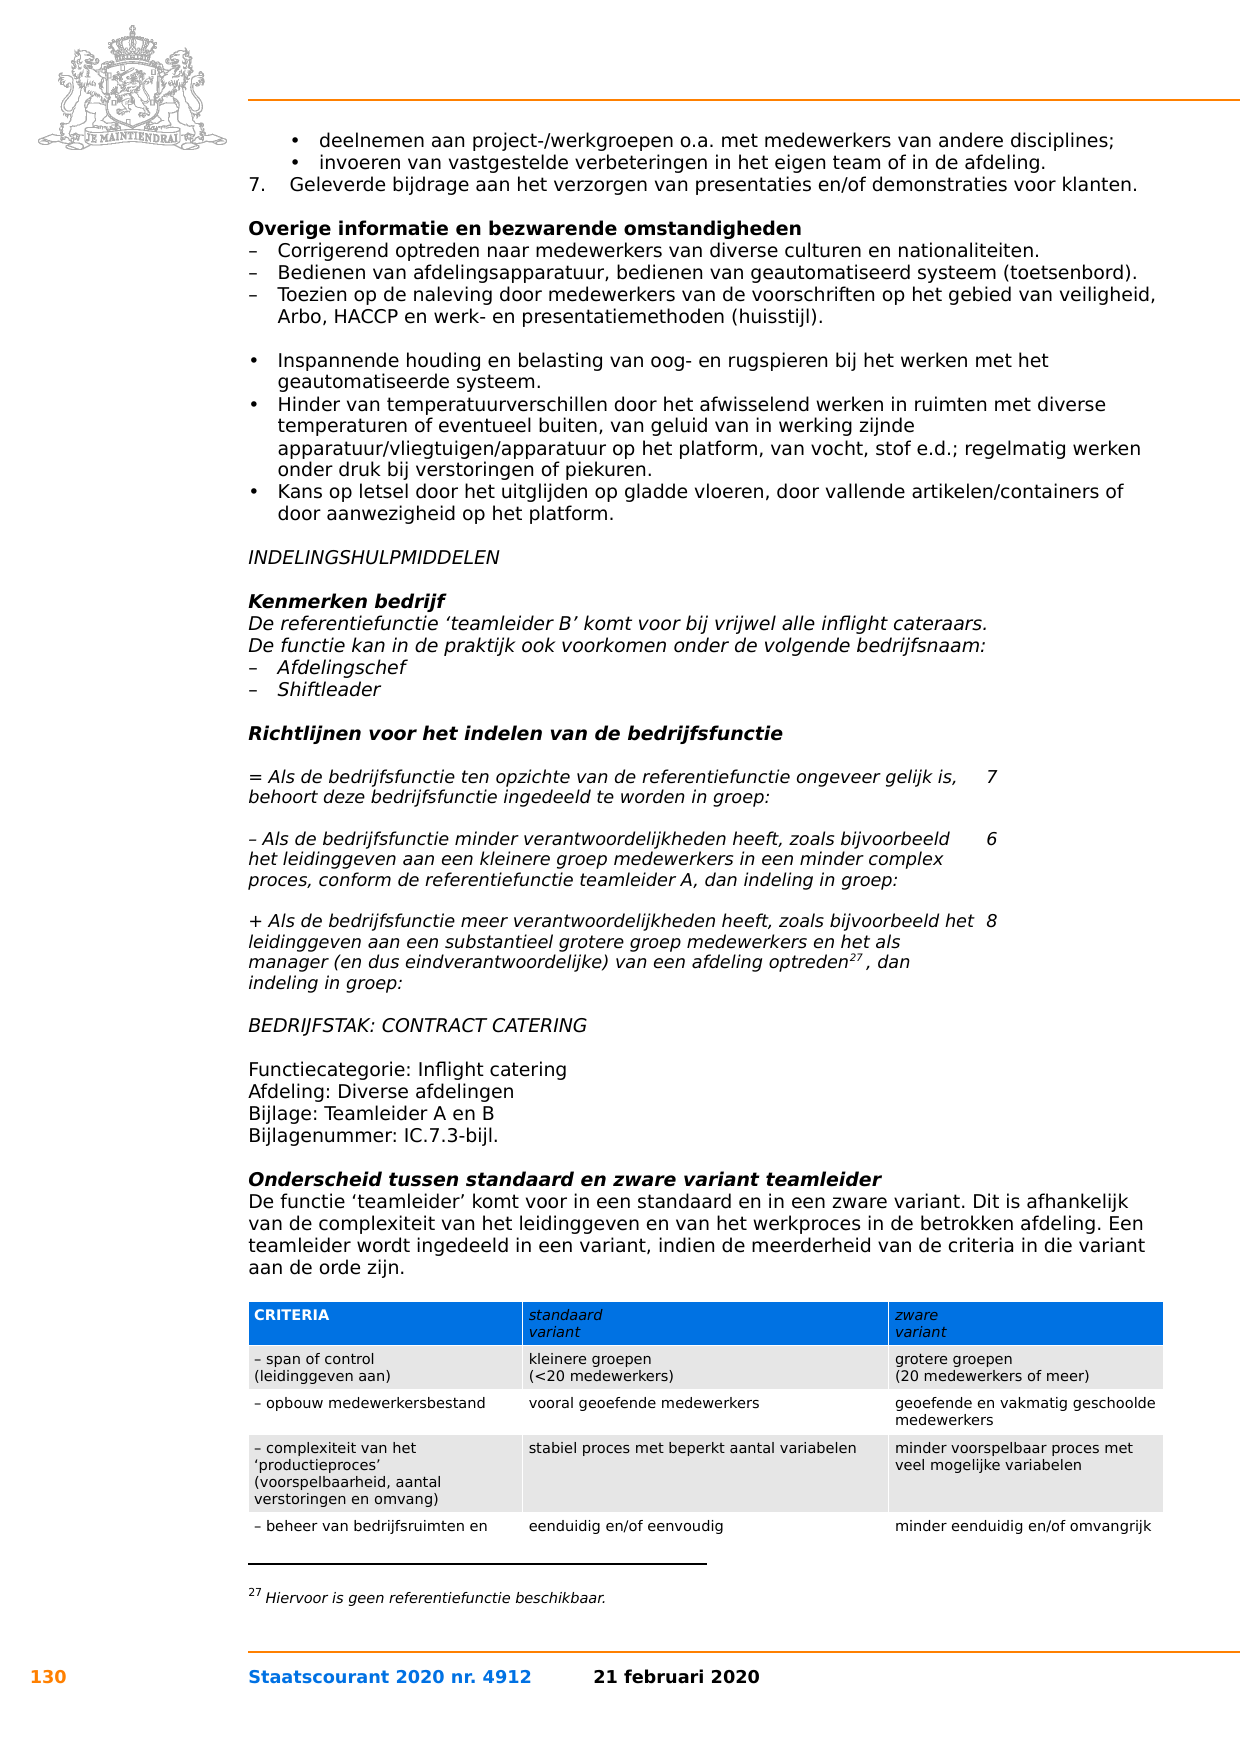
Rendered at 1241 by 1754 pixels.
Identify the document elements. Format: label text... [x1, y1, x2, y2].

table_header CRITERIA [249, 1302, 522, 1345]
table_header standaard variant [523, 1302, 888, 1345]
table_cell – opbouw medewerkersbestand [249, 1391, 522, 1434]
text – Toezien op de naleving door medewerkers van de voorschriften op het gebied van veiligheid, Arbo, HACCP en werk- en presentatiemethoden (huisstijl). [248, 284, 1163, 328]
text Bijlagenummer: IC.7.3-bijl. [248, 1125, 1163, 1147]
subtitle BEDRIJFSTAK: CONTRACT CATERING [248, 1015, 1163, 1037]
text Bijlage: Teamleider A en B [248, 1103, 1163, 1125]
table_cell [980, 890, 1163, 911]
table_header = Als de bedrijfsfunctie ten opzichte van de referentiefunctie ongeveer gelijk is, behoort deze bedrijfsfunctie ingedeeld te worden in groep: [248, 767, 980, 808]
text Kenmerken bedrijf [248, 591, 1163, 613]
text Overige informatie en bezwarende omstandigheden [248, 218, 1163, 240]
table_cell grotere groepen (20 medewerkers of meer) [889, 1346, 1163, 1389]
table_cell [248, 890, 980, 911]
table_cell [980, 808, 1163, 828]
picture [38, 25, 227, 150]
text • Hinder van temperatuurverschillen door het afwisselend werken in ruimten met diverse temperaturen of eventueel buiten, van geluid van in werking zijnde apparatuur/vliegtuigen/apparatuur op het platform, van vocht, stof e.d.; regelmatig werken onder druk bij verstoringen of piekuren. [248, 393, 1163, 481]
text • Kans op letsel door het uitglijden op gladde vloeren, door vallende artikelen/containers of door aanwezigheid op het platform. [248, 481, 1163, 525]
subtitle INDELINGSHULPMIDDELEN [248, 547, 1163, 569]
table_cell 6 [980, 829, 1163, 890]
text – Corrigerend optreden naar medewerkers van diverse culturen en nationaliteiten. [248, 240, 1163, 262]
table_cell – Als de bedrijfsfunctie minder verantwoordelijkheden heeft, zoals bijvoorbeeld het leidinggeven aan een kleinere groep medewerkers in een minder complex proces, conform de referentiefunctie teamleider A, dan indeling in groep: [248, 829, 980, 890]
table_cell – span of control (leidinggeven aan) [249, 1346, 522, 1389]
table_cell minder voorspelbaar proces met veel mogelijke variabelen [889, 1435, 1163, 1512]
text De referentiefunctie ‘teamleider B’ komt voor bij vrijwel alle inflight cateraars. [248, 613, 1163, 635]
text • invoeren van vastgestelde verbeteringen in het eigen team of in de afdeling. [289, 152, 1163, 174]
table_cell – complexiteit van het ‘productieproces’ (voorspelbaarheid, aantal verstoringen en omvang) [249, 1435, 522, 1512]
table_cell 8 [980, 911, 1163, 993]
table_cell vooral geoefende medewerkers [523, 1391, 888, 1434]
text – Bedienen van afdelingsapparatuur, bedienen van geautomatiseerd systeem (toetsenbord). [248, 262, 1163, 284]
text Afdeling: Diverse afdelingen [248, 1081, 1163, 1103]
table_cell – beheer van bedrijfsruimten en [249, 1513, 522, 1540]
text De functie ‘teamleider’ komt voor in een standaard en in een zware variant. Dit is afhankelijk van de complexiteit van het leidinggeven en van het werkproces in de betrokken afdeling. Een teamleider wordt ingedeeld in een variant, indien de meerderheid van de criteria in die variant aan de orde zijn. [248, 1191, 1163, 1279]
table_cell minder eenduidig en/of omvangrijk [889, 1513, 1163, 1540]
table_cell eenduidig en/of eenvoudig [523, 1513, 888, 1540]
text Richtlijnen voor het indelen van de bedrijfsfunctie [248, 723, 1163, 745]
text 7. Geleverde bijdrage aan het verzorgen van presentaties en/of demonstraties voor klanten. [248, 174, 1163, 196]
table_header 7 [980, 767, 1163, 808]
text • Inspannende houding en belasting van oog- en rugspieren bij het werken met het geautomatiseerde systeem. [248, 349, 1163, 393]
text Functiecategorie: Inflight catering [248, 1059, 1163, 1081]
text – Afdelingschef [248, 657, 1163, 679]
table_cell kleinere groepen (<20 medewerkers) [523, 1346, 888, 1389]
table_cell + Als de bedrijfsfunctie meer verantwoordelijkheden heeft, zoals bijvoorbeeld het leidinggeven aan een substantieel grotere groep medewerkers en het als manager (en dus eindverantwoordelijke) van een afdeling optreden, dan indeling in groep: [248, 911, 980, 993]
table_cell stabiel proces met beperkt aantal variabelen [523, 1435, 888, 1512]
text • deelnemen aan project-/werkgroepen o.a. met medewerkers van andere disciplines; [289, 130, 1163, 152]
table_cell [248, 808, 980, 828]
table_cell geoefende en vakmatig geschoolde medewerkers [889, 1391, 1163, 1434]
table_header zware variant [889, 1302, 1163, 1345]
text De functie kan in de praktijk ook voorkomen onder de volgende bedrijfsnaam: [248, 635, 1163, 657]
text – Shiftleader [248, 679, 1163, 701]
text Onderscheid tussen standaard en zware variant teamleider [248, 1169, 1163, 1191]
